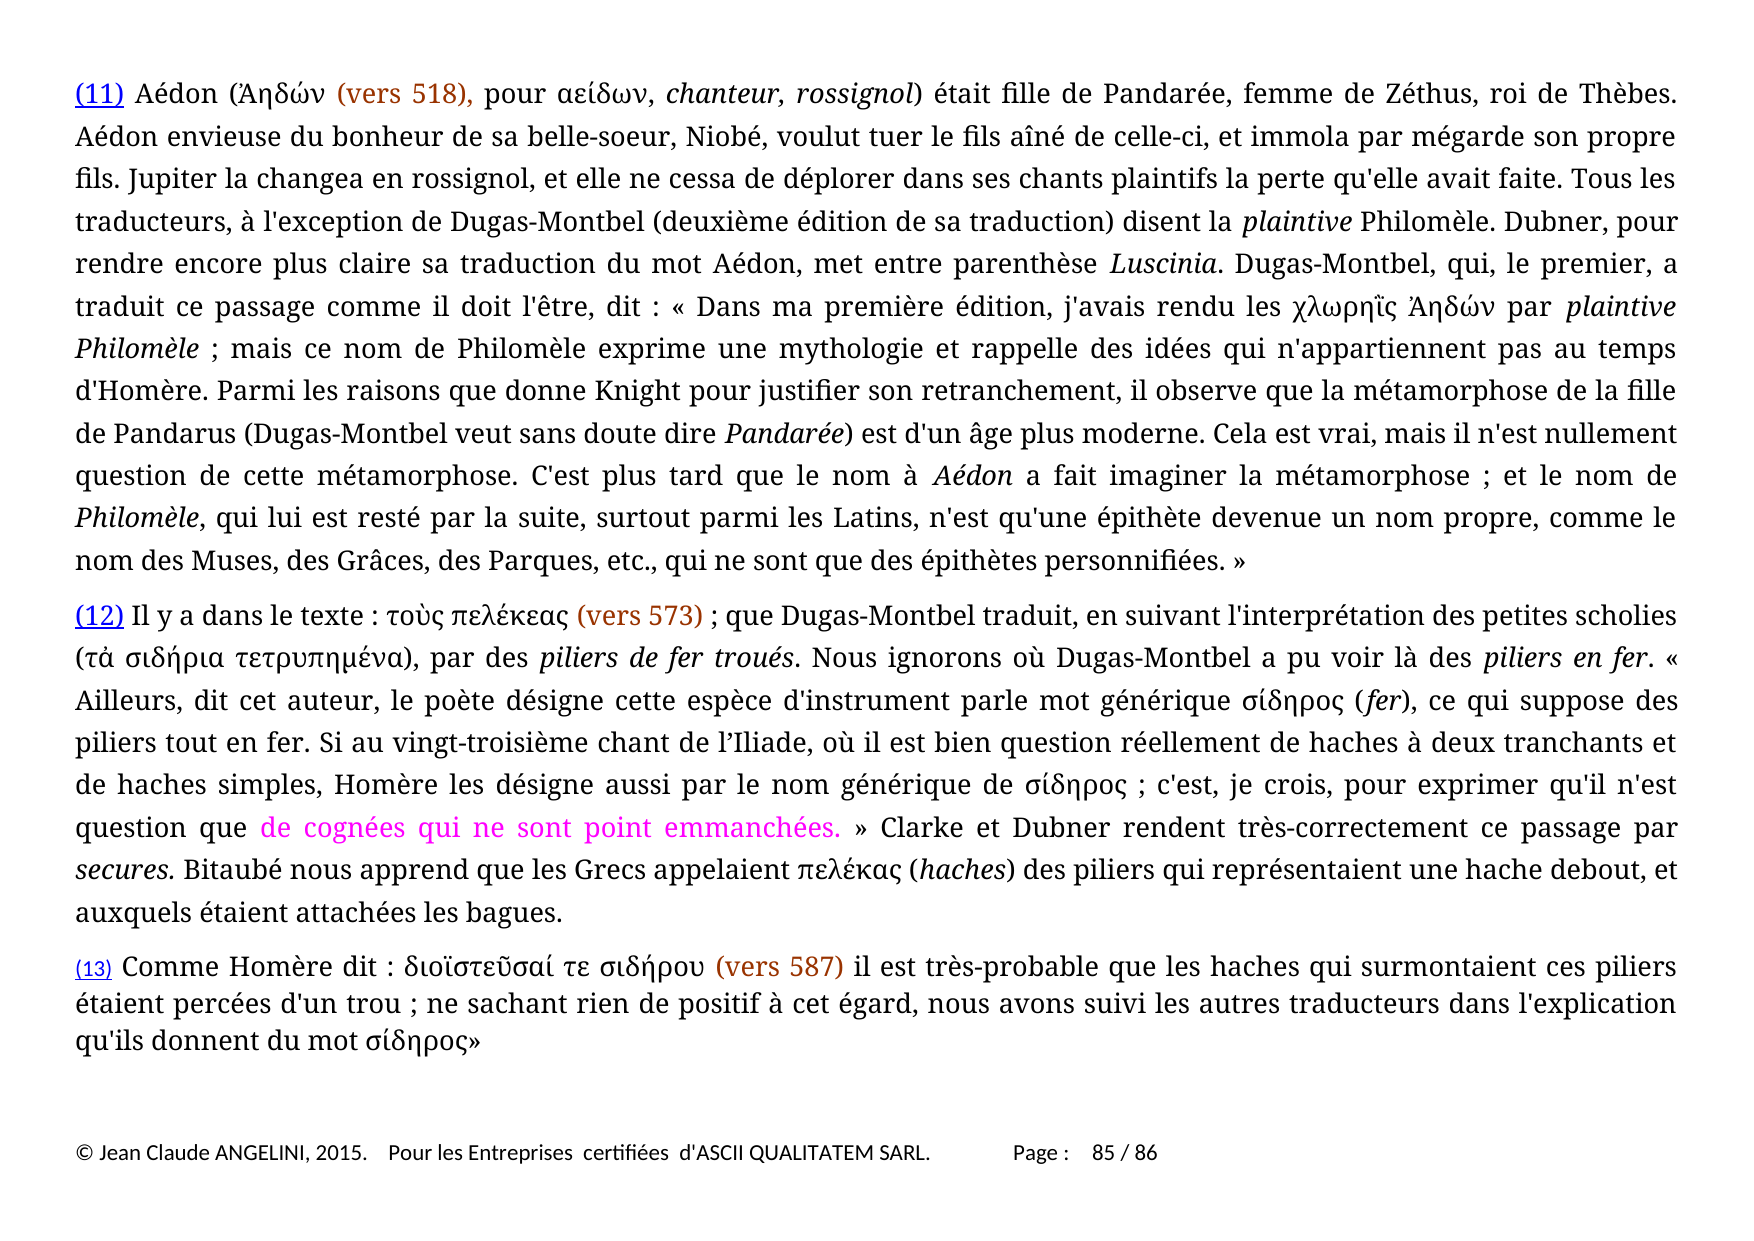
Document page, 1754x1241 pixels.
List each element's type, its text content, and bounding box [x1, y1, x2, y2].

text (11) Aédon (Ἀηδών (vers 518), pour αείδων, chanteur, rossignol) était fille de Pandarée, femme de Zéthus, roi de Thèbes. Aédon envieuse du bonheur de sa belle-soeur, Niobé, voulut tuer le fils aîné de celle-ci, et immola par mégarde son propre fils. Jupiter la changea en rossignol, et elle ne cessa de déplorer dans ses chants plaintifs la perte qu'elle avait faite. Tous les traducteurs, à l'exception de Dugas-Montbel (deuxième édition de sa traduction) disent la plaintive Philomèle. Dubner, pour rendre encore plus claire sa traduction du mot Aédon, met entre parenthèse Luscinia. Dugas-Montbel, qui, le premier, a traduit ce passage comme il doit l'être, dit : « Dans ma première édition, j'avais rendu les χλωρηῒς Ἀηδών par plaintive Philomèle ; mais ce nom de Philomèle exprime une mythologie et rappelle des idées qui n'appartiennent pas au temps d'Homère. Parmi les raisons que donne Knight pour justifier son retranchement, il observe que la métamorphose de la fille de Pandarus (Dugas-Montbel veut sans doute dire Pandarée) est d'un âge plus moderne. Cela est vrai, mais il n'est nullement question de cette métamorphose. C'est plus tard que le nom à Aédon a fait imaginer la métamorphose ; et le nom de Philomèle, qui lui est resté par la suite, surtout parmi les Latins, n'est qu'une épithète devenue un nom propre, comme le nom des Muses, des Grâces, des Parques, etc., qui ne sont que des épithètes personnifiées. » [75, 75, 1679, 578]
text (12) Il y a dans le texte : τοὺς πελέκεας (vers 573) ; que Dugas-Montbel traduit, en suivant l'interprétation des petites scholies (τἀ σιδήρια τετρυπημένα), par des piliers de fer troués. Nous ignorons où Dugas-Montbel a pu voir là des piliers en fer. « Ailleurs, dit cet auteur, le poète désigne cette espèce d'instrument parle mot générique σίδηρος (fer), ce qui suppose des piliers tout en fer. Si au vingt-troisième chant de l’Iliade, où il est bien question réellement de haches à deux tranchants et de haches simples, Homère les désigne aussi par le nom générique de σίδηρος ; c'est, je crois, pour exprimer qu'il n'est question que de cognées qui ne sont point emmanchées. » Clarke et Dubner rendent très-correctement ce passage par secures. Bitaubé nous apprend que les Grecs appelaient πελέκας (haches) des piliers qui représentaient une hache debout, et auxquels étaient attachées les bagues. [75, 596, 1679, 930]
text (13) Comme Homère dit : διοϊστεῦσαί τε σιδήρου (vers 587) il est très-probable que les haches qui surmontaient ces piliers étaient percées d'un trou ; ne sachant rien de positif à cet égard, nous avons suivi les autres traducteurs dans l'explication qu'ils donnent du mot σίδηρος» [75, 948, 1679, 1058]
